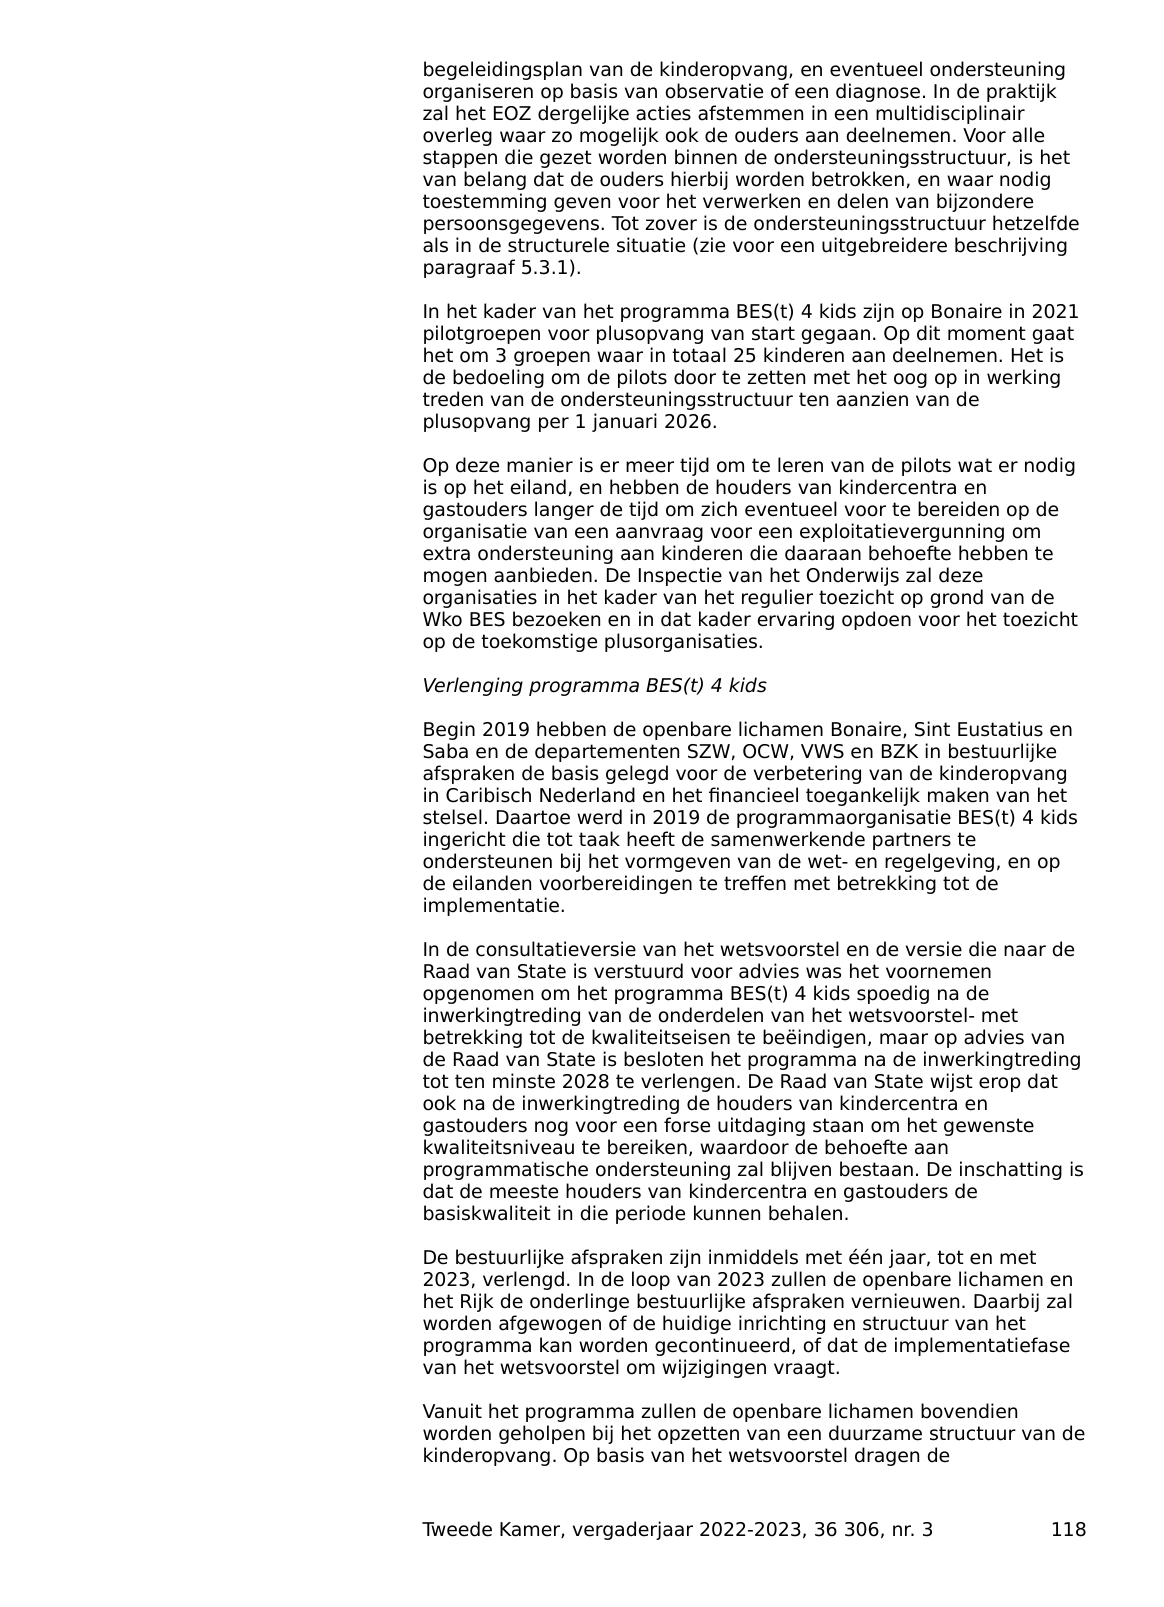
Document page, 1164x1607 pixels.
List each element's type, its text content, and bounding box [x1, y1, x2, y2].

text In de consultatieversie van het wetsvoorstel en de versie die naar de Raad van State is verstuurd voor advies was het voornemen opgenomen om het programma BES(t) 4 kids spoedig na de inwerkingtreding van de onderdelen van het wetsvoorstel- met betrekking tot de kwaliteitseisen te beëindigen, maar op advies van de Raad van State is besloten het programma na de inwerkingtreding tot ten minste 2028 te verlengen. De Raad van State wijst erop dat ook na de inwerkingtreding de houders van kindercentra en gastouders nog voor een forse uitdaging staan om het gewenste kwaliteitsniveau te bereiken, waardoor de behoefte aan programmatische ondersteuning zal blijven bestaan. De inschatting is dat de meeste houders van kindercentra en gastouders de basiskwaliteit in die periode kunnen behalen. [422, 939, 1087, 1225]
text Begin 2019 hebben de openbare lichamen Bonaire, Sint Eustatius en Saba en de departementen SZW, OCW, VWS en BZK in bestuurlijke afspraken de basis gelegd voor de verbetering van de kinderopvang in Caribisch Nederland en het financieel toegankelijk maken van het stelsel. Daartoe werd in 2019 de programmaorganisatie BES(t) 4 kids ingericht die tot taak heeft de samenwerkende partners te ondersteunen bij het vormgeven van de wet- en regelgeving, en op de eilanden voorbereidingen te treffen met betrekking tot de implementatie. [422, 719, 1087, 917]
text Op deze manier is er meer tijd om te leren van de pilots wat er nodig is op het eiland, en hebben de houders van kindercentra en gastouders langer de tijd om zich eventueel voor te bereiden op de organisatie van een aanvraag voor een exploitatievergunning om extra ondersteuning aan kinderen die daaraan behoefte hebben te mogen aanbieden. De Inspectie van het Onderwijs zal deze organisaties in het kader van het regulier toezicht op grond van de Wko BES bezoeken en in dat kader ervaring opdoen voor het toezicht op de toekomstige plusorganisaties. [422, 455, 1087, 653]
text begeleidingsplan van de kinderopvang, en eventueel ondersteuning organiseren op basis van observatie of een diagnose. In de praktijk zal het EOZ dergelijke acties afstemmen in een multidisciplinair overleg waar zo mogelijk ook de ouders aan deelnemen. Voor alle stappen die gezet worden binnen de ondersteuningsstructuur, is het van belang dat de ouders hierbij worden betrokken, en waar nodig toestemming geven voor het verwerken en delen van bijzondere persoonsgegevens. Tot zover is de ondersteuningsstructuur hetzelfde als in de structurele situatie (zie voor een uitgebreidere beschrijving paragraaf 5.3.1). [422, 59, 1087, 279]
text De bestuurlijke afspraken zijn inmiddels met één jaar, tot en met 2023, verlengd. In de loop van 2023 zullen de openbare lichamen en het Rijk de onderlinge bestuurlijke afspraken vernieuwen. Daarbij zal worden afgewogen of de huidige inrichting en structuur van het programma kan worden gecontinueerd, of dat de implementatiefase van het wetsvoorstel om wijzigingen vraagt. [422, 1247, 1087, 1379]
text Vanuit het programma zullen de openbare lichamen bovendien worden geholpen bij het opzetten van een duurzame structuur van de kinderopvang. Op basis van het wetsvoorstel dragen de [422, 1401, 1087, 1467]
text In het kader van het programma BES(t) 4 kids zijn op Bonaire in 2021 pilotgroepen voor plusopvang van start gegaan. Op dit moment gaat het om 3 groepen waar in totaal 25 kinderen aan deelnemen. Het is de bedoeling om de pilots door te zetten met het oog op in werking treden van de ondersteuningsstructuur ten aanzien van de plusopvang per 1 januari 2026. [422, 301, 1087, 433]
subtitle Verlenging programma BES(t) 4 kids [422, 675, 1087, 697]
